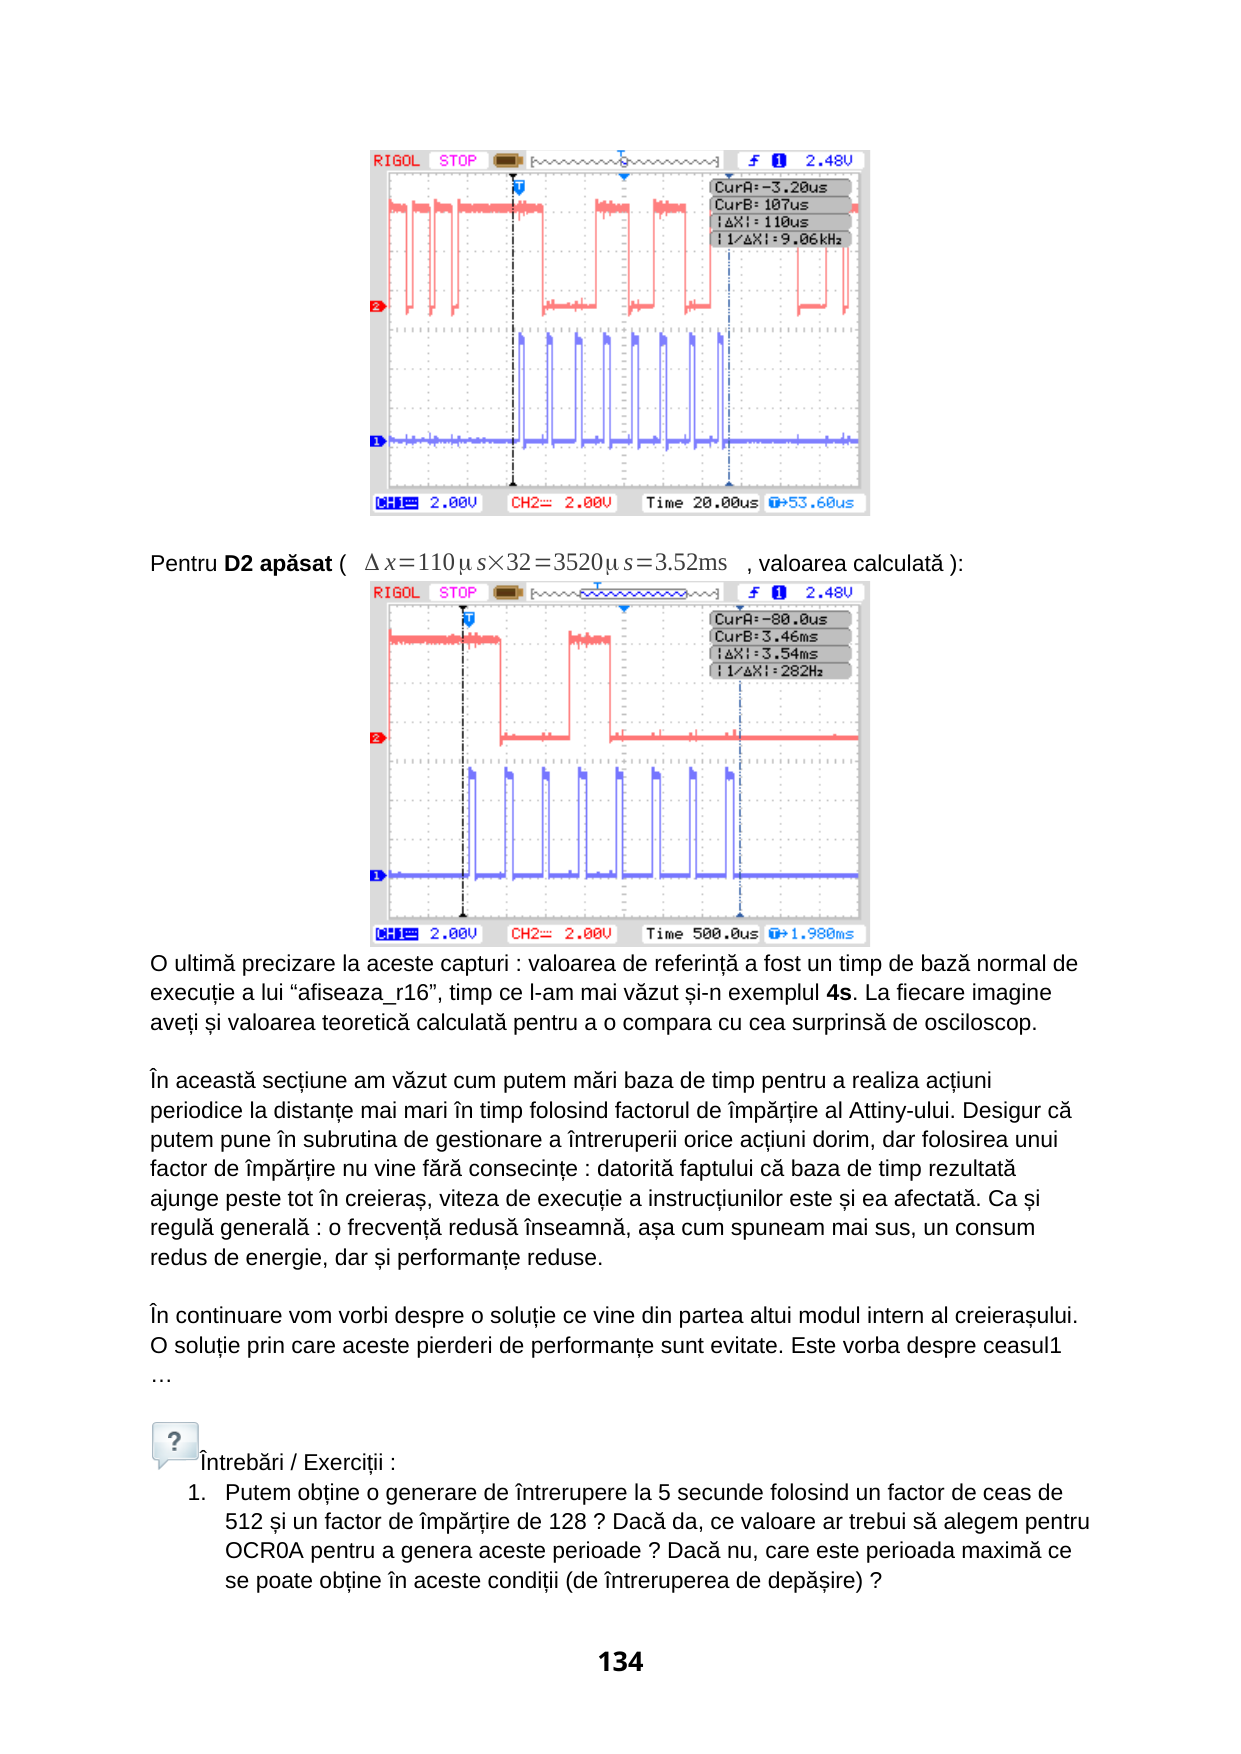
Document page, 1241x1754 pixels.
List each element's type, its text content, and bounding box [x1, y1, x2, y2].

picture [370, 150, 871, 516]
picture [150, 1420, 200, 1471]
list Putem obține o generare de întrerupere la 5 secunde folosind un factor de ceas de 512 și un factor de împărțire de 128 ? Dacă da, ce valoare ar trebui să alegem pentru OCR0A pentru a genera aceste perioade ? Dacă nu, care este perioada maximă ce se poate obține în aceste condiții (de întreruperea de depășire) ? [187, 1479, 1091, 1593]
text Întrebări / Exerciții : [150, 1421, 1091, 1475]
picture [370, 581, 871, 947]
text Pentru D2 apăsat (, valoarea calculată ): [150, 549, 1091, 577]
text O ultimă precizare la aceste capturi : valoarea de referință a fost un timp de bază normal de execuție a lui “afiseaza_r16”, timp ce l-am mai văzut și-n exemplul 4s. La fiecare imagine aveți și valoarea teoretică calculată pentru a o compara cu cea surprinsă de osciloscop. [150, 581, 1091, 1035]
text În această secțiune am văzut cum putem mări baza de timp pentru a realiza acțiuni periodice la distanțe mai mari în timp folosind factorul de împărțire al Attiny-ului. Desigur că putem pune în subrutina de gestionare a întreruperii orice acțiuni dorim, dar folosirea unui factor de împărțire nu vine fără consecințe : datorită faptului că baza de timp rezultată ajunge peste tot în creieraș, viteza de execuție a instrucțiunilor este și ea afectată. Ca și regulă generală : o frecvență redusă înseamnă, așa cum spuneam mai sus, un consum redus de energie, dar și performanțe reduse. [150, 1068, 1091, 1270]
text În continuare vom vorbi despre o soluție ce vine din partea altui modul intern al creierașului. O soluție prin care aceste pierderi de performanțe sunt evitate. Este vorba despre ceasul1 … [150, 1303, 1091, 1387]
